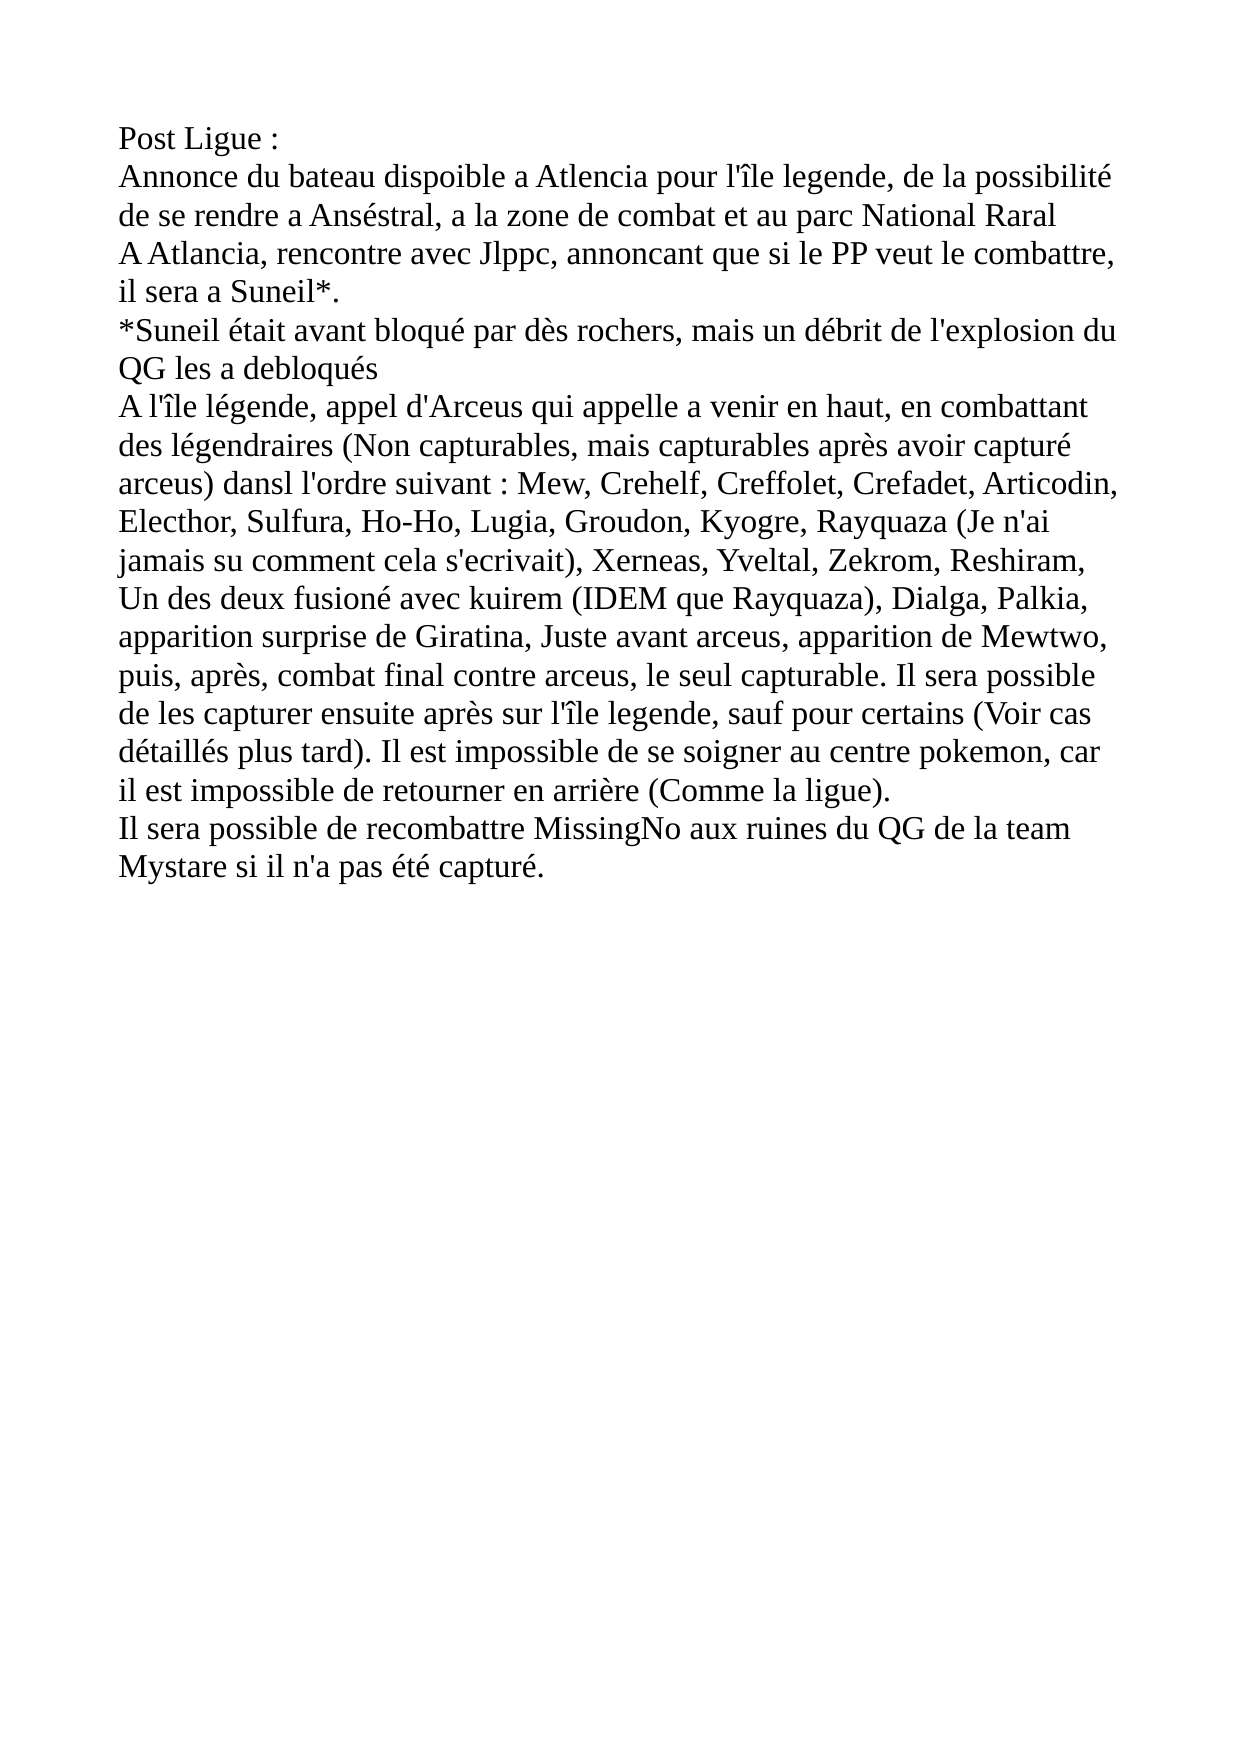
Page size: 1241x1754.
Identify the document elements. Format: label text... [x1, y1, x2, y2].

text A l'île légende, appel d'Arceus qui appelle a venir en haut, en combattant des légendraires (Non capturables, mais capturables après avoir capturé arceus) dansl l'ordre suivant : Mew, Crehelf, Creffolet, Crefadet, Articodin, Electhor, Sulfura, Ho-Ho, Lugia, Groudon, Kyogre, Rayquaza (Je n'ai jamais su comment cela s'ecrivait), Xerneas, Yveltal, Zekrom, Reshiram, Un des deux fusioné avec kuirem (IDEM que Rayquaza), Dialga, Palkia, apparition surprise de Giratina, Juste avant arceus, apparition de Mewtwo, puis, après, combat final contre arceus, le seul capturable. Il sera possible de les capturer ensuite après sur l'île legende, sauf pour certains (Voir cas détaillés plus tard). Il est impossible de se soigner au centre pokemon, car il est impossible de retourner en arrière (Comme la ligue). [118, 386, 1122, 808]
text Post Ligue : [118, 118, 1122, 156]
text *Suneil était avant bloqué par dès rochers, mais un débrit de l'explosion du QG les a debloqués [118, 310, 1122, 386]
text A Atlancia, rencontre avec Jlppc, annoncant que si le PP veut le combattre, il sera a Suneil*. [118, 233, 1122, 310]
text Il sera possible de recombattre MissingNo aux ruines du QG de la team Mystare si il n'a pas été capturé. [118, 808, 1122, 885]
text Annonce du bateau dispoible a Atlencia pour l'île legende, de la possibilité de se rendre a Anséstral, a la zone de combat et au parc National Raral [118, 156, 1122, 233]
